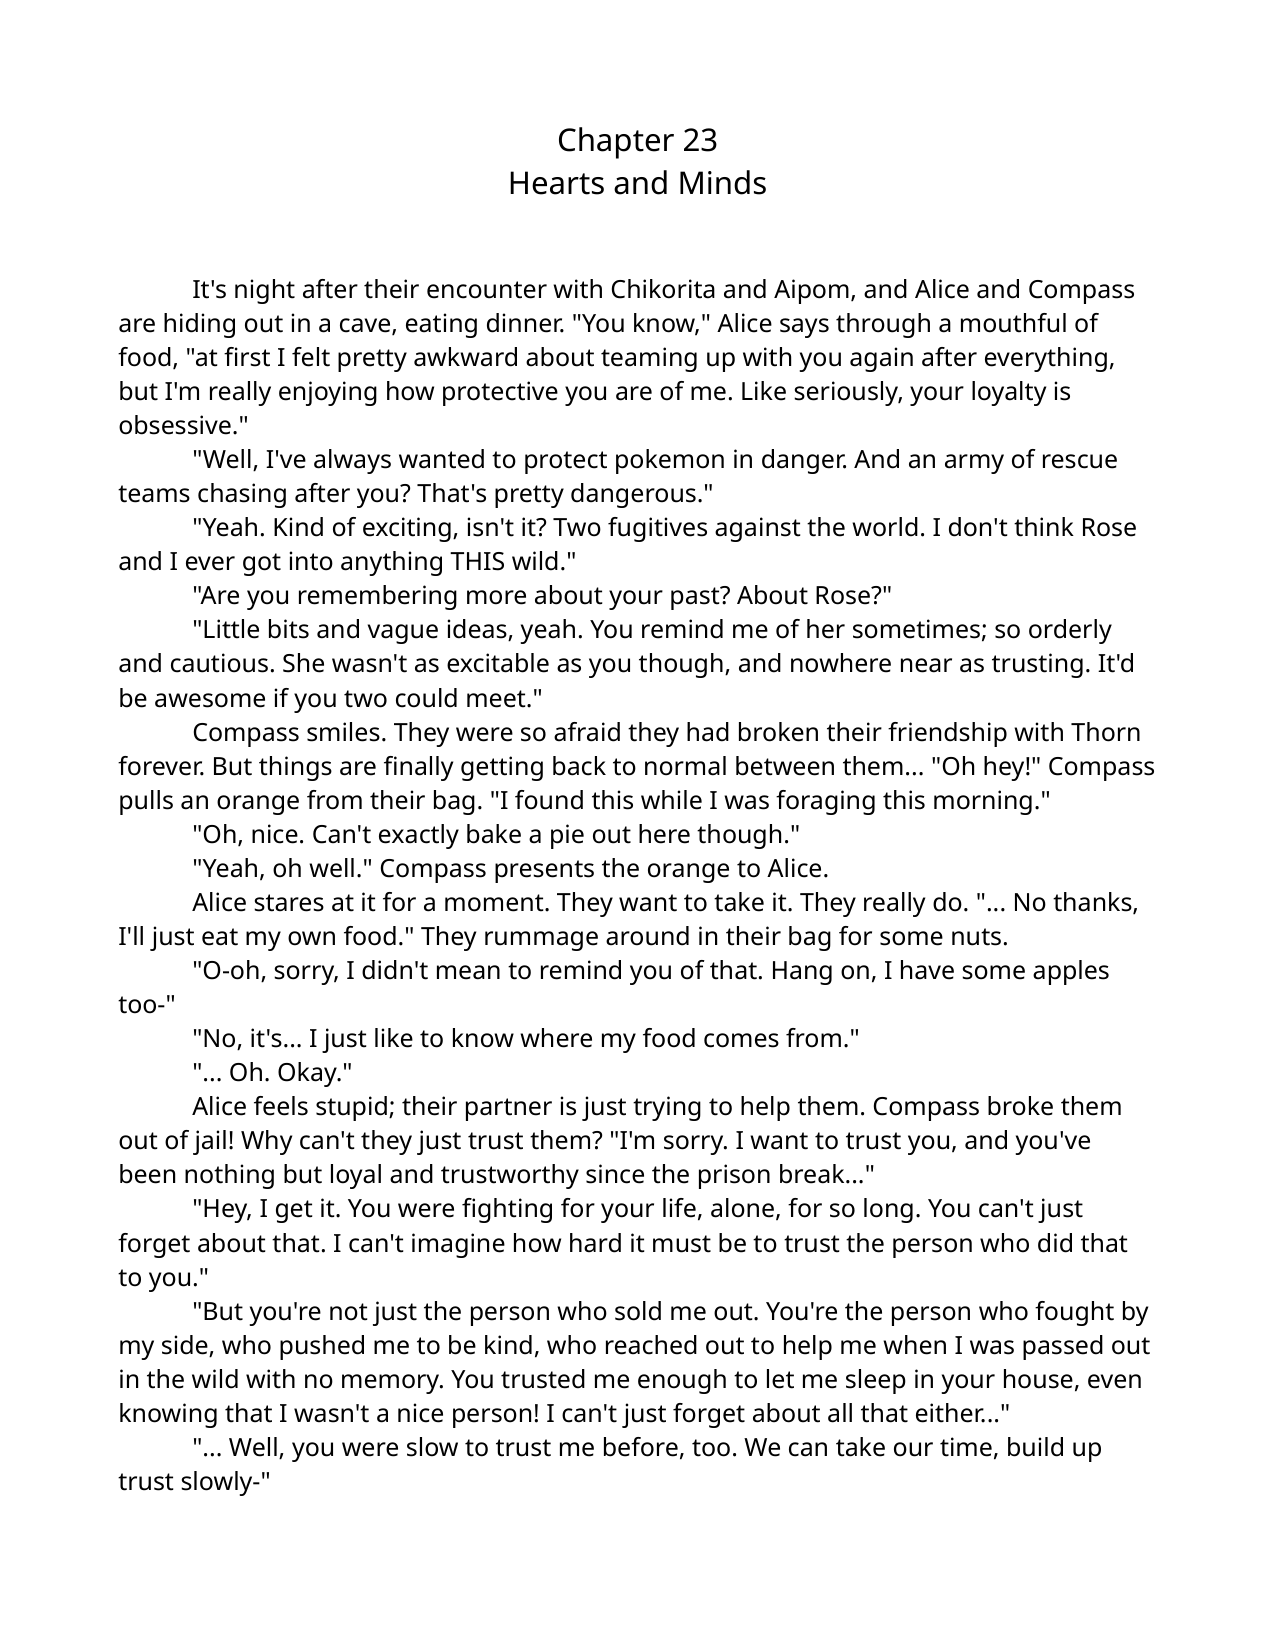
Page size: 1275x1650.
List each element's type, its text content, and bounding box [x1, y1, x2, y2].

text "Little bits and vague ideas, yeah. You remind me of her sometimes; so orderly and cautious. She wasn't as excitable as you though, and nowhere near as trusting. It'd be awesome if you two could meet." [118, 612, 1157, 714]
text "O-oh, sorry, I didn't mean to remind you of that. Hang on, I have some apples too-" [118, 953, 1157, 1021]
text "... Oh. Okay." [118, 1055, 1157, 1089]
text Alice stares at it for a moment. They want to take it. They really do. "... No thanks, I'll just eat my own food." They rummage around in their bag for some nuts. [118, 884, 1157, 953]
text "Yeah, oh well." Compass presents the orange to Alice. [118, 851, 1157, 884]
text "Well, I've always wanted to protect pokemon in danger. And an army of rescue teams chasing after you? That's pretty dangerous." [118, 442, 1157, 510]
text "No, it's... I just like to know where my food comes from." [118, 1021, 1157, 1055]
text It's night after their encounter with Chikorita and Aipom, and Alice and Compass are hiding out in a cave, eating dinner. "You know," Alice says through a mouthful of food, "at first I felt pretty awkward about teaming up with you again after everything, but I'm really enjoying how protective you are of me. Like seriously, your loyalty is obsessive." [118, 271, 1157, 442]
text "Are you remembering more about your past? About Rose?" [118, 578, 1157, 612]
text Compass smiles. They were so afraid they had broken their friendship with Thorn forever. But things are finally getting back to normal between them... "Oh hey!" Compass pulls an orange from their bag. "I found this while I was foraging this morning." [118, 714, 1157, 816]
text Chapter 23 [118, 118, 1157, 161]
text Alice feels stupid; their partner is just trying to help them. Compass broke them out of jail! Why can't they just trust them? "I'm sorry. I want to trust you, and you've been nothing but loyal and trustworthy since the prison break..." [118, 1089, 1157, 1191]
text "Yeah. Kind of exciting, isn't it? Two fugitives against the world. I don't think Rose and I ever got into anything THIS wild." [118, 510, 1157, 578]
text "... Well, you were slow to trust me before, too. We can take our time, build up trust slowly-" [118, 1429, 1157, 1498]
text "Oh, nice. Can't exactly bake a pie out here though." [118, 816, 1157, 851]
text Hearts and Minds [118, 161, 1157, 203]
text "But you're not just the person who sold me out. You're the person who fought by my side, who pushed me to be kind, who reached out to help me when I was passed out in the wild with no memory. You trusted me enough to let me sleep in your house, even knowing that I wasn't a nice person! I can't just forget about all that either..." [118, 1293, 1157, 1429]
text "Hey, I get it. You were fighting for your life, alone, for so long. You can't just forget about that. I can't imagine how hard it must be to trust the person who did that to you." [118, 1191, 1157, 1293]
